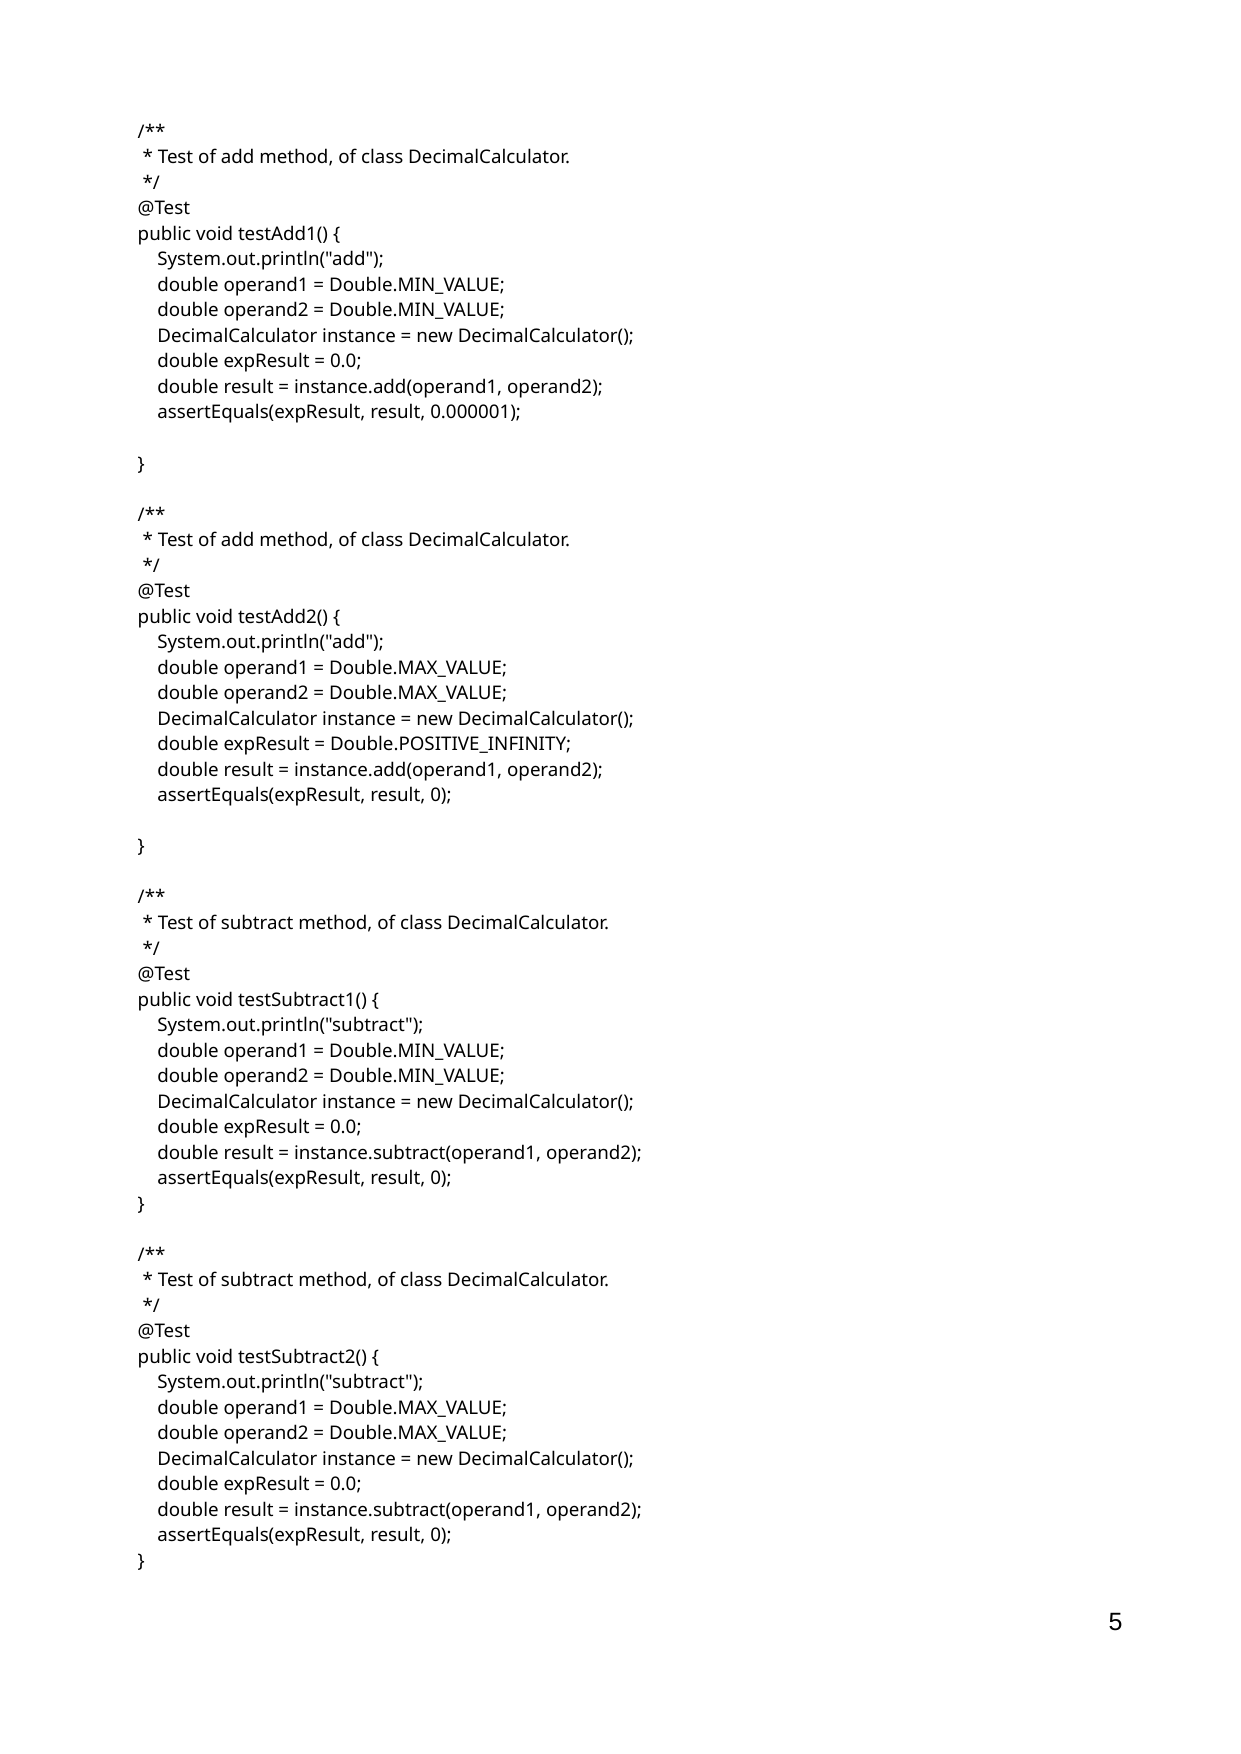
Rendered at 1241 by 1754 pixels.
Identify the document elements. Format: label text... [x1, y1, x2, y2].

text * Test of add method, of class DecimalCalculator. [118, 144, 1122, 169]
text double result = instance.subtract(operand1, operand2); [118, 1496, 1122, 1522]
text } [118, 450, 1122, 475]
text double operand1 = Double.MAX_VALUE; [118, 654, 1122, 679]
text double operand1 = Double.MIN_VALUE; [118, 1037, 1122, 1062]
text double result = instance.add(operand1, operand2); [118, 756, 1122, 782]
text double operand2 = Double.MAX_VALUE; [118, 1420, 1122, 1445]
text double operand1 = Double.MAX_VALUE; [118, 1394, 1122, 1420]
text public void testAdd1() { [118, 220, 1122, 246]
text double operand2 = Double.MIN_VALUE; [118, 297, 1122, 322]
text double expResult = Double.POSITIVE_INFINITY; [118, 731, 1122, 756]
text @Test [118, 195, 1122, 220]
text public void testSubtract1() { [118, 986, 1122, 1011]
text double operand1 = Double.MIN_VALUE; [118, 271, 1122, 297]
text assertEquals(expResult, result, 0.000001); [118, 399, 1122, 424]
text /** [118, 884, 1122, 909]
text System.out.println("subtract"); [118, 1011, 1122, 1037]
text double operand2 = Double.MAX_VALUE; [118, 679, 1122, 705]
text System.out.println("add"); [118, 628, 1122, 654]
text @Test [118, 960, 1122, 986]
text double expResult = 0.0; [118, 348, 1122, 373]
text double result = instance.subtract(operand1, operand2); [118, 1139, 1122, 1164]
text System.out.println("add"); [118, 246, 1122, 271]
text double result = instance.add(operand1, operand2); [118, 373, 1122, 399]
text public void testSubtract2() { [118, 1343, 1122, 1369]
text /** [118, 501, 1122, 526]
text */ [118, 552, 1122, 577]
text } [118, 1547, 1122, 1573]
text double expResult = 0.0; [118, 1471, 1122, 1496]
text /** [118, 1241, 1122, 1267]
text DecimalCalculator instance = new DecimalCalculator(); [118, 322, 1122, 348]
text @Test [118, 1318, 1122, 1343]
text public void testAdd2() { [118, 603, 1122, 628]
text * Test of subtract method, of class DecimalCalculator. [118, 909, 1122, 935]
text } [118, 833, 1122, 858]
text assertEquals(expResult, result, 0); [118, 782, 1122, 807]
text DecimalCalculator instance = new DecimalCalculator(); [118, 1088, 1122, 1113]
text } [118, 1190, 1122, 1216]
text assertEquals(expResult, result, 0); [118, 1164, 1122, 1190]
text * Test of add method, of class DecimalCalculator. [118, 526, 1122, 552]
text System.out.println("subtract"); [118, 1369, 1122, 1394]
text /** [118, 118, 1122, 144]
text */ [118, 169, 1122, 195]
text DecimalCalculator instance = new DecimalCalculator(); [118, 1445, 1122, 1471]
text */ [118, 935, 1122, 960]
text * Test of subtract method, of class DecimalCalculator. [118, 1267, 1122, 1292]
text */ [118, 1292, 1122, 1318]
text double operand2 = Double.MIN_VALUE; [118, 1062, 1122, 1088]
text DecimalCalculator instance = new DecimalCalculator(); [118, 705, 1122, 731]
text double expResult = 0.0; [118, 1113, 1122, 1139]
text @Test [118, 577, 1122, 603]
text assertEquals(expResult, result, 0); [118, 1522, 1122, 1547]
